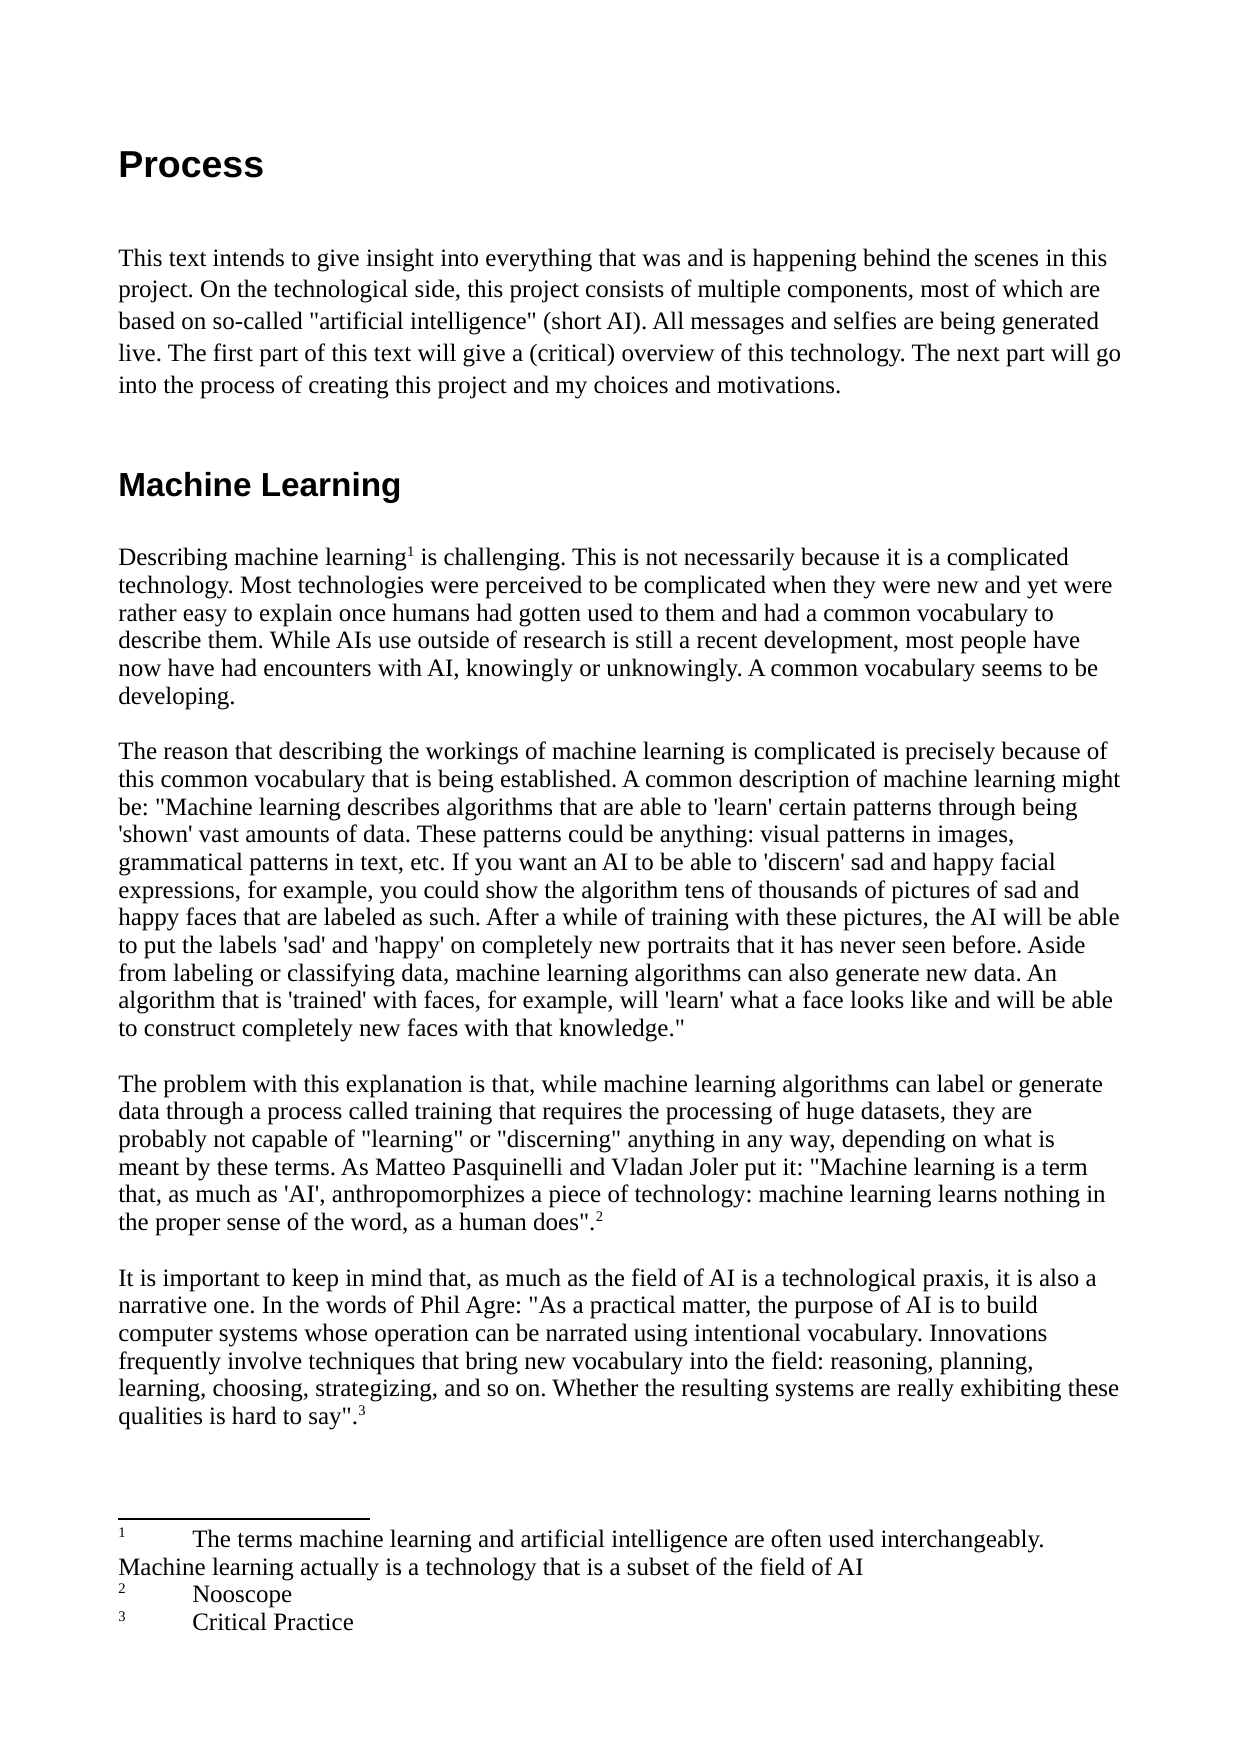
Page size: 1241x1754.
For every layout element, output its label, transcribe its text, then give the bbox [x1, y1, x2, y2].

text Nooscope [118, 1580, 1122, 1608]
subtitle Machine Learning [118, 466, 1122, 503]
text This text intends to give insight into everything that was and is happening behind the scenes in this project. On the technological side, this project consists of multiple components, most of which are based on so-called "artificial intelligence" (short AI). All messages and selfies are being generated live. The first part of this text will give a (critical) overview of this technology. The next part will go into the process of creating this project and my choices and motivations. [118, 244, 1122, 399]
text The terms machine learning and artificial intelligence are often used interchangeably. Machine learning actually is a technology that is a subset of the field of AI [118, 1525, 1122, 1580]
text Describing machine learning is challenging. This is not necessarily because it is a complicated technology. Most technologies were perceived to be complicated when they were new and yet were rather easy to explain once humans had gotten used to them and had a common vocabulary to describe them. While AIs use outside of research is still a recent development, most people have now have had encounters with AI, knowingly or unknowingly. A common vocabulary seems to be developing. [118, 543, 1122, 709]
text It is important to keep in mind that, as much as the field of AI is a technological praxis, it is also a narrative one. In the words of Phil Agre: "As a practical matter, the purpose of AI is to build computer systems whose operation can be narrated using intentional vocabulary. Innovations frequently involve techniques that bring new vocabulary into the field: reasoning, planning, learning, choosing, strategizing, and so on. Whether the resulting systems are really exhibiting these qualities is hard to say". [118, 1264, 1122, 1430]
text The reason that describing the workings of machine learning is complicated is precisely because of this common vocabulary that is being established. A common description of machine learning might be: "Machine learning describes algorithms that are able to 'learn' certain patterns through being 'shown' vast amounts of data. These patterns could be anything: visual patterns in images, grammatical patterns in text, etc. If you want an AI to be able to 'discern' sad and happy facial expressions, for example, you could show the algorithm tens of thousands of pictures of sad and happy faces that are labeled as such. After a while of training with these pictures, the AI will be able to put the labels 'sad' and 'happy' on completely new portraits that it has never seen before. Aside from labeling or classifying data, machine learning algorithms can also generate new data. An algorithm that is 'trained' with faces, for example, will 'learn' what a face looks like and will be able to construct completely new faces with that knowledge." [118, 737, 1122, 1042]
subtitle Process [118, 143, 1122, 185]
text Critical Practice [118, 1608, 1122, 1636]
text The problem with this explanation is that, while machine learning algorithms can label or generate data through a process called training that requires the processing of huge datasets, they are probably not capable of "learning" or "discerning" anything in any way, depending on what is meant by these terms. As Matteo Pasquinelli and Vladan Joler put it: "Machine learning is a term that, as much as 'AI', anthropomorphizes a piece of technology: machine learning learns nothing in the proper sense of the word, as a human does". [118, 1070, 1122, 1236]
